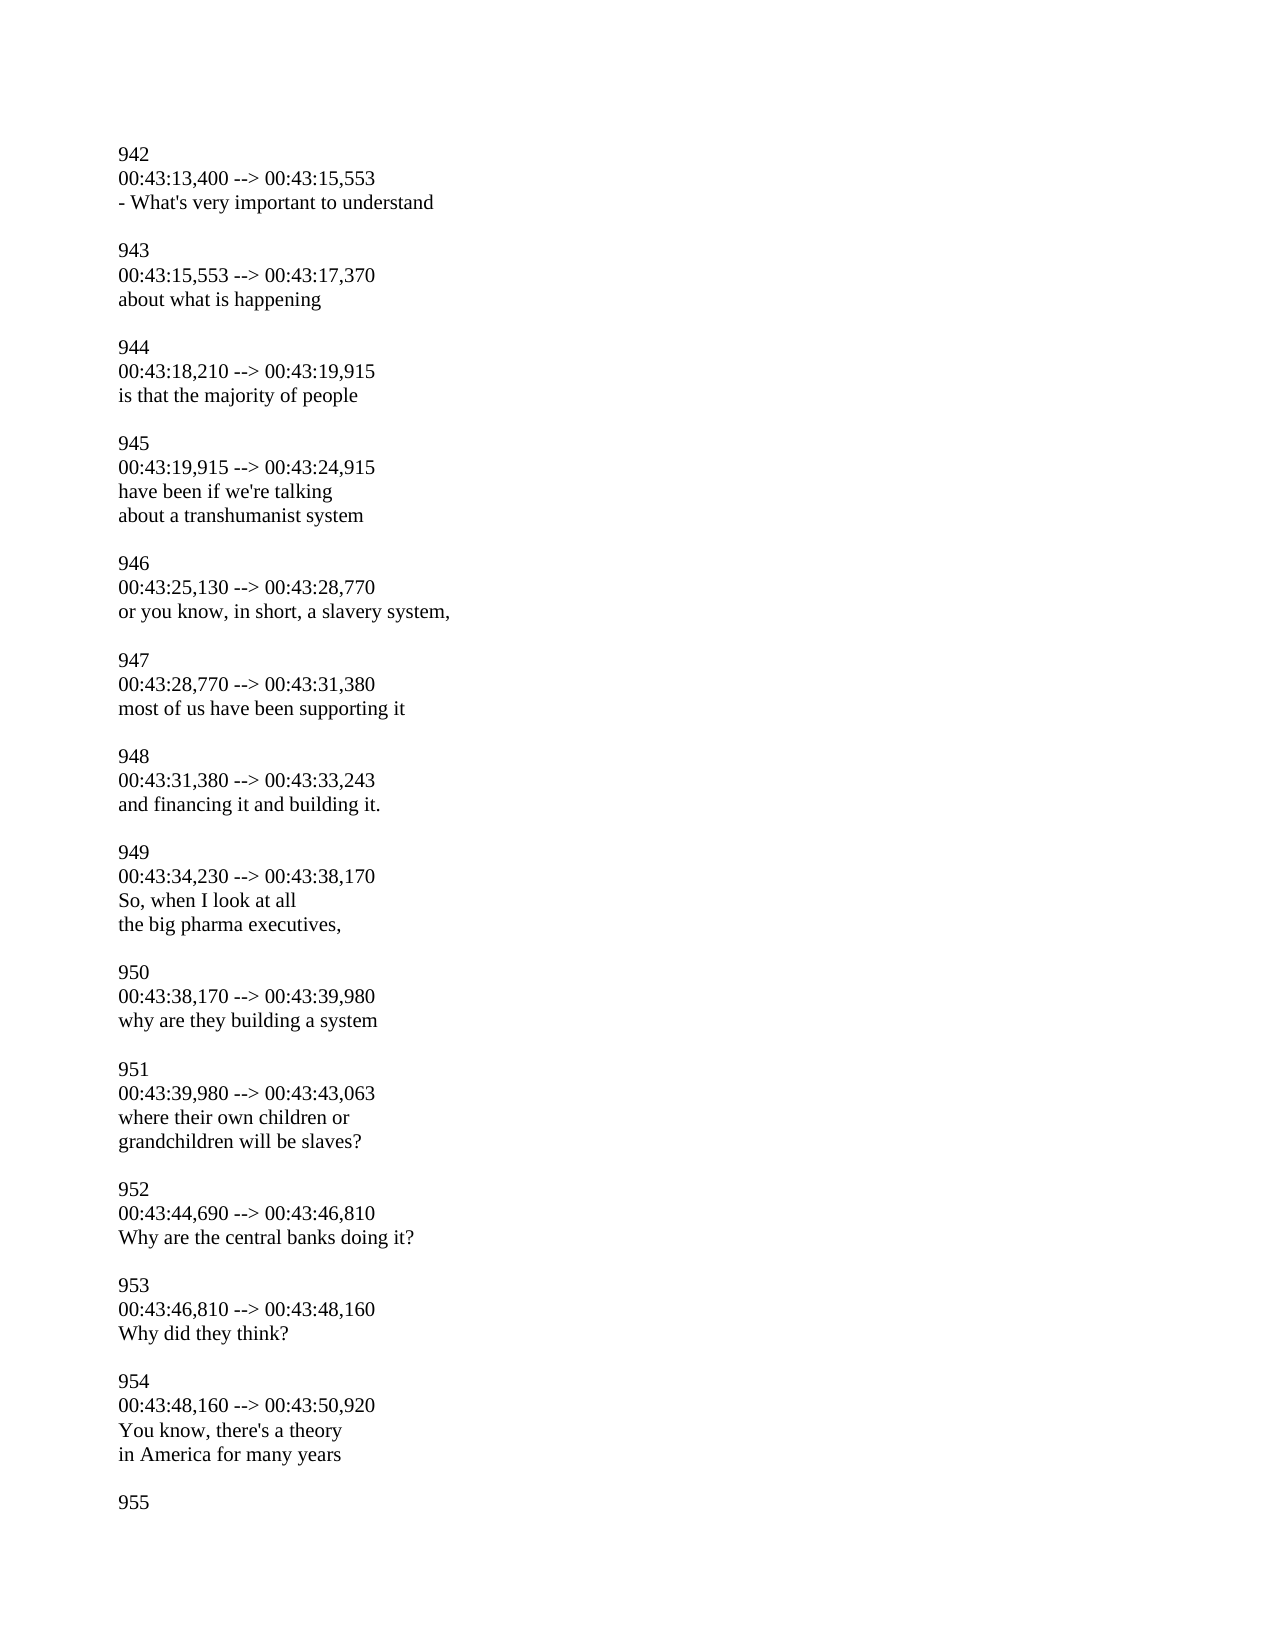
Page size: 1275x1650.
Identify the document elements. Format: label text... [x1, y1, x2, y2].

text about what is happening [118, 287, 1157, 311]
text 949 [118, 840, 1157, 864]
text 948 [118, 744, 1157, 768]
text most of us have been supporting it [118, 696, 1157, 720]
text You know, there's a theory [118, 1417, 1157, 1442]
text 00:43:39,980 --> 00:43:43,063 [118, 1081, 1157, 1105]
text the big pharma executives, [118, 912, 1157, 936]
text 952 [118, 1177, 1157, 1201]
text 00:43:15,553 --> 00:43:17,370 [118, 262, 1157, 287]
text 947 [118, 647, 1157, 672]
text Why are the central banks doing it? [118, 1225, 1157, 1249]
text 00:43:46,810 --> 00:43:48,160 [118, 1297, 1157, 1321]
text 945 [118, 431, 1157, 455]
text 00:43:44,690 --> 00:43:46,810 [118, 1201, 1157, 1225]
text in America for many years [118, 1442, 1157, 1466]
text 946 [118, 551, 1157, 575]
text about a transhumanist system [118, 503, 1157, 527]
text 951 [118, 1057, 1157, 1081]
text 00:43:38,170 --> 00:43:39,980 [118, 984, 1157, 1008]
text 00:43:18,210 --> 00:43:19,915 [118, 359, 1157, 383]
text where their own children or [118, 1105, 1157, 1129]
text 00:43:31,380 --> 00:43:33,243 [118, 768, 1157, 792]
text Why did they think? [118, 1321, 1157, 1345]
text 00:43:28,770 --> 00:43:31,380 [118, 672, 1157, 696]
text 00:43:34,230 --> 00:43:38,170 [118, 864, 1157, 888]
text 955 [118, 1490, 1157, 1514]
text is that the majority of people [118, 383, 1157, 407]
text why are they building a system [118, 1008, 1157, 1032]
text So, when I look at all [118, 888, 1157, 912]
text grandchildren will be slaves? [118, 1129, 1157, 1153]
text 942 [118, 142, 1157, 166]
text 00:43:48,160 --> 00:43:50,920 [118, 1393, 1157, 1417]
text 943 [118, 238, 1157, 262]
text - What's very important to understand [118, 190, 1157, 214]
text 950 [118, 960, 1157, 984]
text 00:43:19,915 --> 00:43:24,915 [118, 455, 1157, 479]
text 954 [118, 1369, 1157, 1393]
text and financing it and building it. [118, 792, 1157, 816]
text 00:43:25,130 --> 00:43:28,770 [118, 575, 1157, 599]
text 953 [118, 1273, 1157, 1297]
text have been if we're talking [118, 479, 1157, 503]
text 944 [118, 335, 1157, 359]
text 00:43:13,400 --> 00:43:15,553 [118, 166, 1157, 190]
text or you know, in short, a slavery system, [118, 599, 1157, 623]
